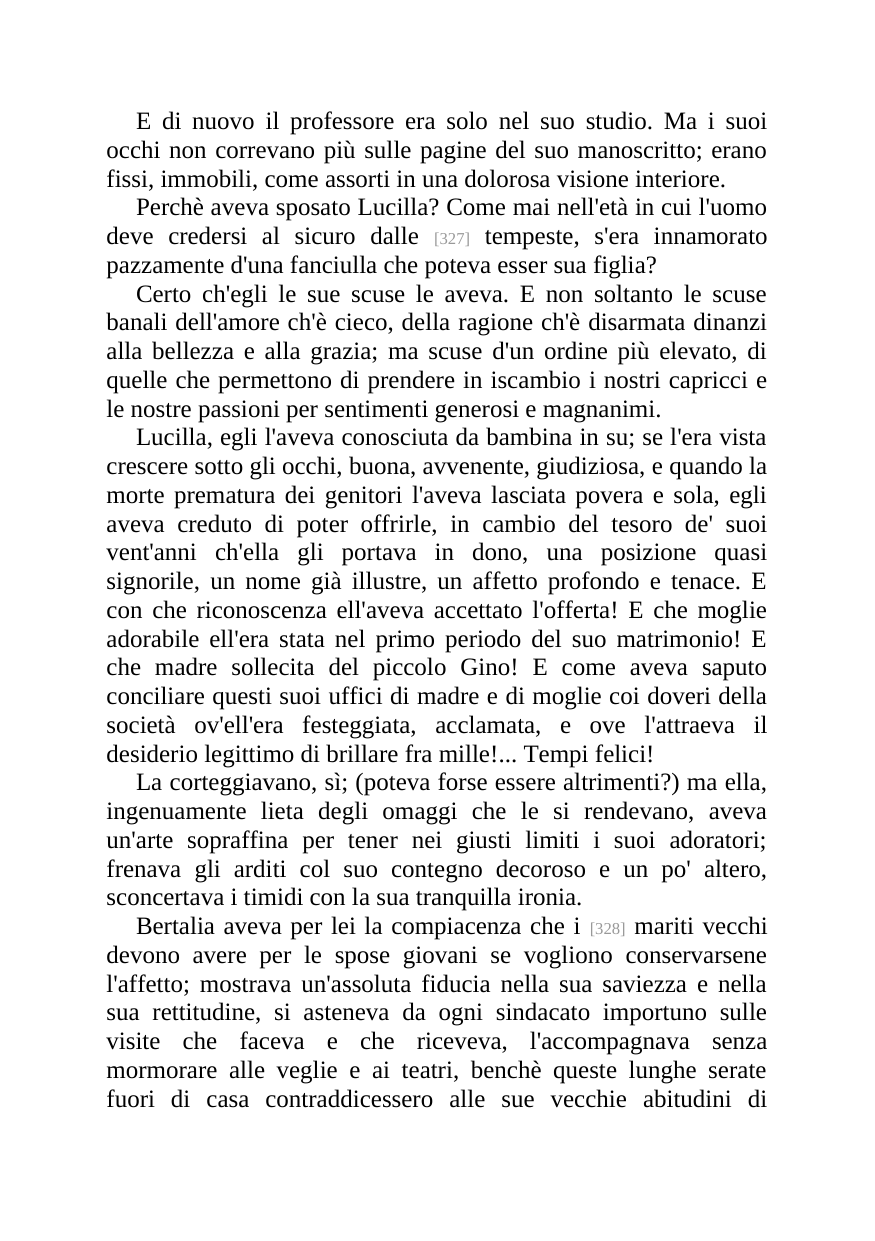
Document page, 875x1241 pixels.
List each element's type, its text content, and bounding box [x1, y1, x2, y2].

text E di nuovo il professore era solo nel suo studio. Ma i suoi occhi non correvano più sulle pagine del suo manoscritto; erano fissi, immobili, come assorti in una dolorosa visione interiore. [106, 106, 768, 192]
text Perchè aveva sposato Lucilla? Come mai nell'età in cui l'uomo deve credersi al sicuro dalle [327] tempeste, s'era innamorato pazzamente d'una fanciulla che poteva esser sua figlia? [106, 192, 768, 279]
text Lucilla, egli l'aveva conosciuta da bambina in su; se l'era vista crescere sotto gli occhi, buona, avvenente, giudiziosa, e quando la morte prematura dei genitori l'aveva lasciata povera e sola, egli aveva creduto di poter offrirle, in cambio del tesoro de' suoi vent'anni ch'ella gli portava in dono, una posizione quasi signorile, un nome già illustre, un affetto profondo e tenace. E con che riconoscenza ell'aveva accettato l'offerta! E che moglie adorabile ell'era stata nel primo periodo del suo matrimonio! E che madre sollecita del piccolo Gino! E come aveva saputo conciliare questi suoi uffici di madre e di moglie coi doveri della società ov'ell'era festeggiata, acclamata, e ove l'attraeva il desiderio legittimo di brillare fra mille!... Tempi felici! [106, 422, 768, 767]
text La corteggiavano, sì; (poteva forse essere altrimenti?) ma ella, ingenuamente lieta degli omaggi che le si rendevano, aveva un'arte sopraffina per tener nei giusti limiti i suoi adoratori; frenava gli arditi col suo contegno decoroso e un po' altero, sconcertava i timidi con la sua tranquilla ironia. [106, 767, 768, 911]
text Certo ch'egli le sue scuse le aveva. E non soltanto le scuse banali dell'amore ch'è cieco, della ragione ch'è disarmata dinanzi alla bellezza e alla grazia; ma scuse d'un ordine più elevato, di quelle che permettono di prendere in iscambio i nostri capricci e le nostre passioni per sentimenti generosi e magnanimi. [106, 279, 768, 422]
text Bertalia aveva per lei la compiacenza che i [328] mariti vecchi devono avere per le spose giovani se vogliono conservarsene l'affetto; mostrava un'assoluta fiducia nella sua saviezza e nella sua rettitudine, si asteneva da ogni sindacato importuno sulle visite che faceva e che riceveva, l'accompagnava senza mormorare alle veglie e ai teatri, benchè queste lunghe serate fuori di casa contraddicessero alle sue vecchie abitudini di [106, 911, 768, 1112]
